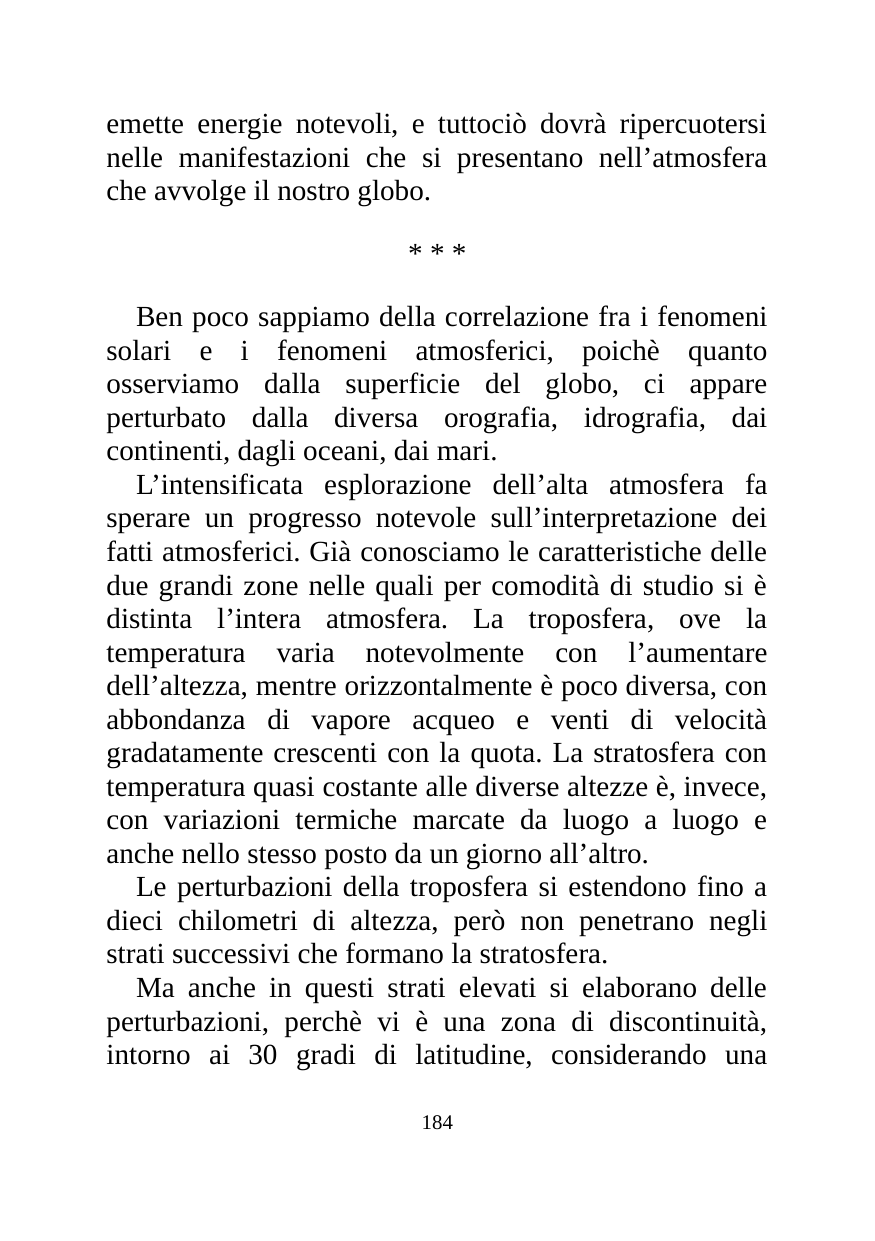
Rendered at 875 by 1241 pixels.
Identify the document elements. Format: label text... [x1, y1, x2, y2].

text Ben poco sappiamo della correlazione fra i fenomeni solari e i fenomeni atmosferici, poichè quanto osserviamo dalla superficie del globo, ci appare perturbato dalla diversa orografia, idrografia, dai continenti, dagli oceani, dai mari. [106, 299, 768, 467]
text emette energie notevoli, e tuttociò dovrà ripercuotersi nelle manifestazioni che si presentano nell’atmosfera che avvolge il nostro globo. [106, 106, 768, 207]
text L’intensificata esplorazione dell’alta atmosfera fa sperare un progresso notevole sull’interpretazione dei fatti atmosferici. Già conosciamo le caratteristiche delle due grandi zone nelle quali per comodità di studio si è distinta l’intera atmosfera. La troposfera, ove la temperatura varia notevolmente con l’aumentare dell’altezza, mentre orizzontalmente è poco diversa, con abbondanza di vapore acqueo e venti di velocità gradatamente crescenti con la quota. La stratosfera con temperatura quasi costante alle diverse altezze è, invece, con variazioni termiche marcate da luogo a luogo e anche nello stesso posto da un giorno all’altro. [106, 467, 768, 869]
text Ma anche in questi strati elevati si elaborano delle perturbazioni, perchè vi è una zona di discontinuità, intorno ai 30 gradi di latitudine, considerando una [106, 970, 768, 1071]
text Le perturbazioni della troposfera si estendono fino a dieci chilometri di altezza, però non penetrano negli strati successivi che formano la stratosfera. [106, 869, 768, 970]
text * * * [106, 236, 768, 270]
